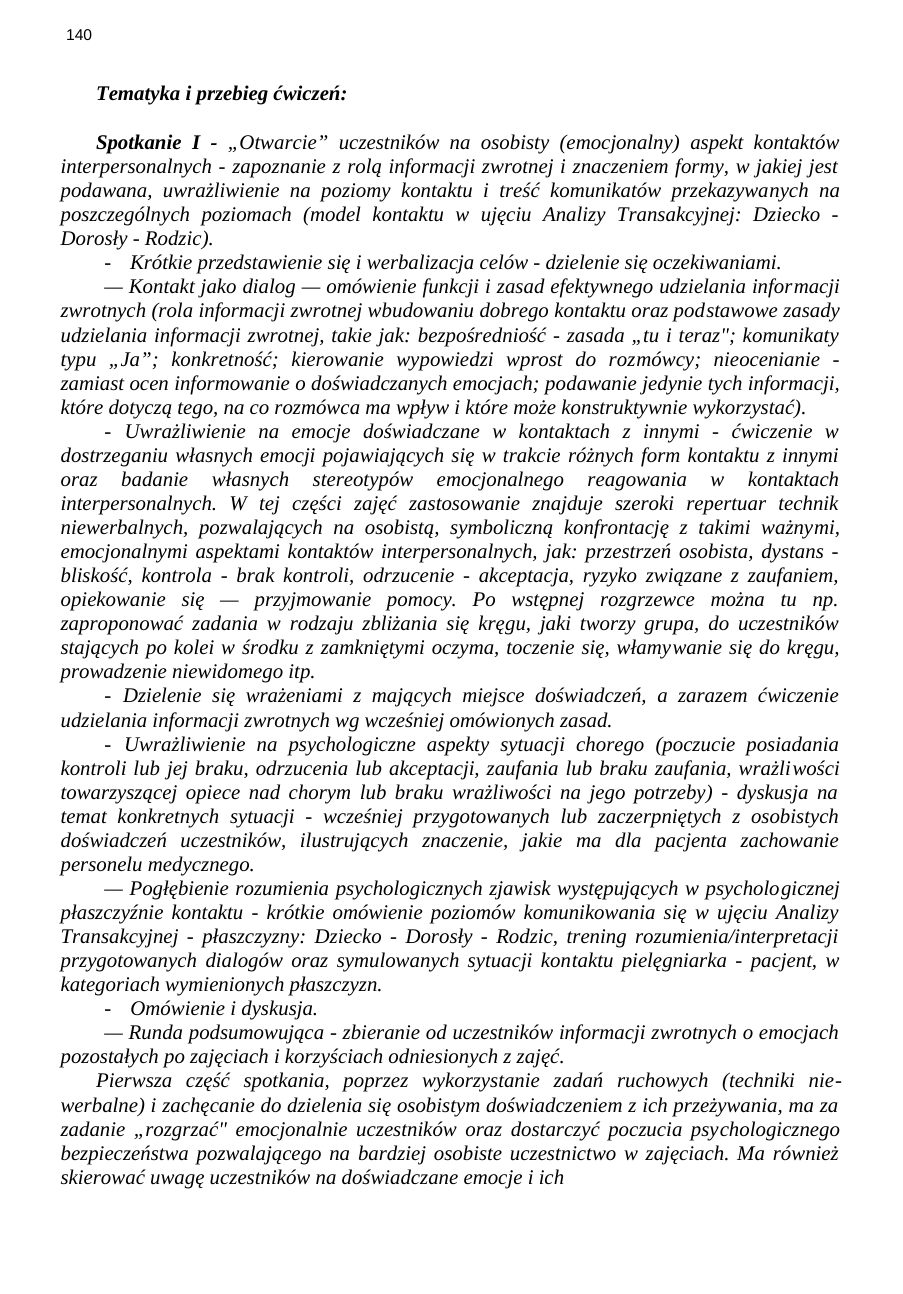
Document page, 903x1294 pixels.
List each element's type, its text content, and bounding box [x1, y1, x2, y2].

list Uwrażliwienie na psychologiczne aspekty sytuacji chorego (poczucie posiadania kontroli lub jej braku, odrzucenia lub akceptacji, zaufania lub braku zaufania, wrażli­wości towarzyszącej opiece nad chorym lub braku wrażliwości na jego potrzeby) - dyskusja na temat konkretnych sytuacji - wcześniej przygotowanych lub zaczerpniętych z osobistych doświadczeń uczestników, ilustrujących znaczenie, jakie ma dla pacjenta zachowanie personelu medycznego. [60, 732, 842, 876]
text Pierwsza część spotkania, poprzez wykorzystanie zadań ruchowych (techniki nie­werbalne) i zachęcanie do dzielenia się osobistym doświadczeniem z ich przeżywania, ma za zadanie „rozgrzać" emocjonalnie uczestników oraz dostarczyć poczucia psy­chologicznego bezpieczeństwa pozwalającego na bardziej osobiste uczestnictwo w zajęciach. Ma również skierować uwagę uczestników na doświadczane emocje i ich [60, 1068, 842, 1189]
text Tematyka i przebieg ćwiczeń: [60, 81, 842, 105]
text — Kontakt jako dialog — omówienie funkcji i zasad efektywnego udzielania infor­macji zwrotnych (rola informacji zwrotnej wbudowaniu dobrego kontaktu oraz pod­stawowe zasady udzielania informacji zwrotnej, takie jak: bezpośredniość - zasada „tu i teraz"; komunikaty typu „Ja”; konkretność; kierowanie wypowiedzi wprost do roz­mówcy; nieocenianie - zamiast ocen informowanie o doświadczanych emocjach; po­dawanie jedynie tych informacji, które dotyczą tego, na co rozmówca ma wpływ i które może konstruktywnie wykorzystać). [60, 274, 842, 419]
text — Runda podsumowująca - zbieranie od uczestników informacji zwrotnych o emocjach pozostałych po zajęciach i korzyściach odniesionych z zajęć. [60, 1020, 842, 1068]
text Spotkanie I - „Otwarcie” uczestników na osobisty (emocjonalny) aspekt kontaktów interpersonalnych - zapoznanie z rolą informacji zwrotnej i znaczeniem formy, w jakiej jest podawana, uwrażliwienie na poziomy kontaktu i treść komunikatów przekazywa­nych na poszczególnych poziomach (model kontaktu w ujęciu Analizy Transakcyjnej: Dziecko - Dorosły - Rodzic). [60, 130, 842, 250]
list Dzielenie się wrażeniami z mających miejsce doświadczeń, a zarazem ćwiczenie udzielania informacji zwrotnych wg wcześniej omówionych zasad. [60, 683, 842, 732]
text — Pogłębienie rozumienia psychologicznych zjawisk występujących w psycholo­gicznej płaszczyźnie kontaktu - krótkie omówienie poziomów komunikowania się w ujęciu Analizy Transakcyjnej - płaszczyzny: Dziecko - Dorosły - Rodzic, trening rozumienia/interpretacji przygotowanych dialogów oraz symulowanych sytuacji kon­taktu pielęgniarka - pacjent, w kategoriach wymienionych płaszczyzn. [60, 876, 842, 996]
text 140 [66, 25, 98, 43]
list Uwrażliwienie na emocje doświadczane w kontaktach z innymi - ćwiczenie w dostrzeganiu własnych emocji pojawiających się w trakcie różnych form kontaktu z innymi oraz badanie własnych stereotypów emocjonalnego reagowania w kontaktach interpersonalnych. W tej części zajęć zastosowanie znajduje szeroki repertuar technik niewerbalnych, pozwalających na osobistą, symboliczną konfrontację z takimi ważny­mi, emocjonalnymi aspektami kontaktów interpersonalnych, jak: przestrzeń osobista, dystans - bliskość, kontrola - brak kontroli, odrzucenie - akceptacja, ryzyko związane z zaufaniem, opiekowanie się — przyjmowanie pomocy. Po wstępnej rozgrzewce można tu np. zaproponować zadania w rodzaju zbliżania się kręgu, jaki tworzy grupa, do uczestników stających po kolei w środku z zamkniętymi oczyma, toczenie się, włamy­wanie się do kręgu, prowadzenie niewidomego itp. [60, 419, 842, 683]
list Omówienie i dyskusja. [60, 996, 842, 1020]
list Krótkie przedstawienie się i werbalizacja celów - dzielenie się oczekiwaniami. [60, 250, 842, 274]
